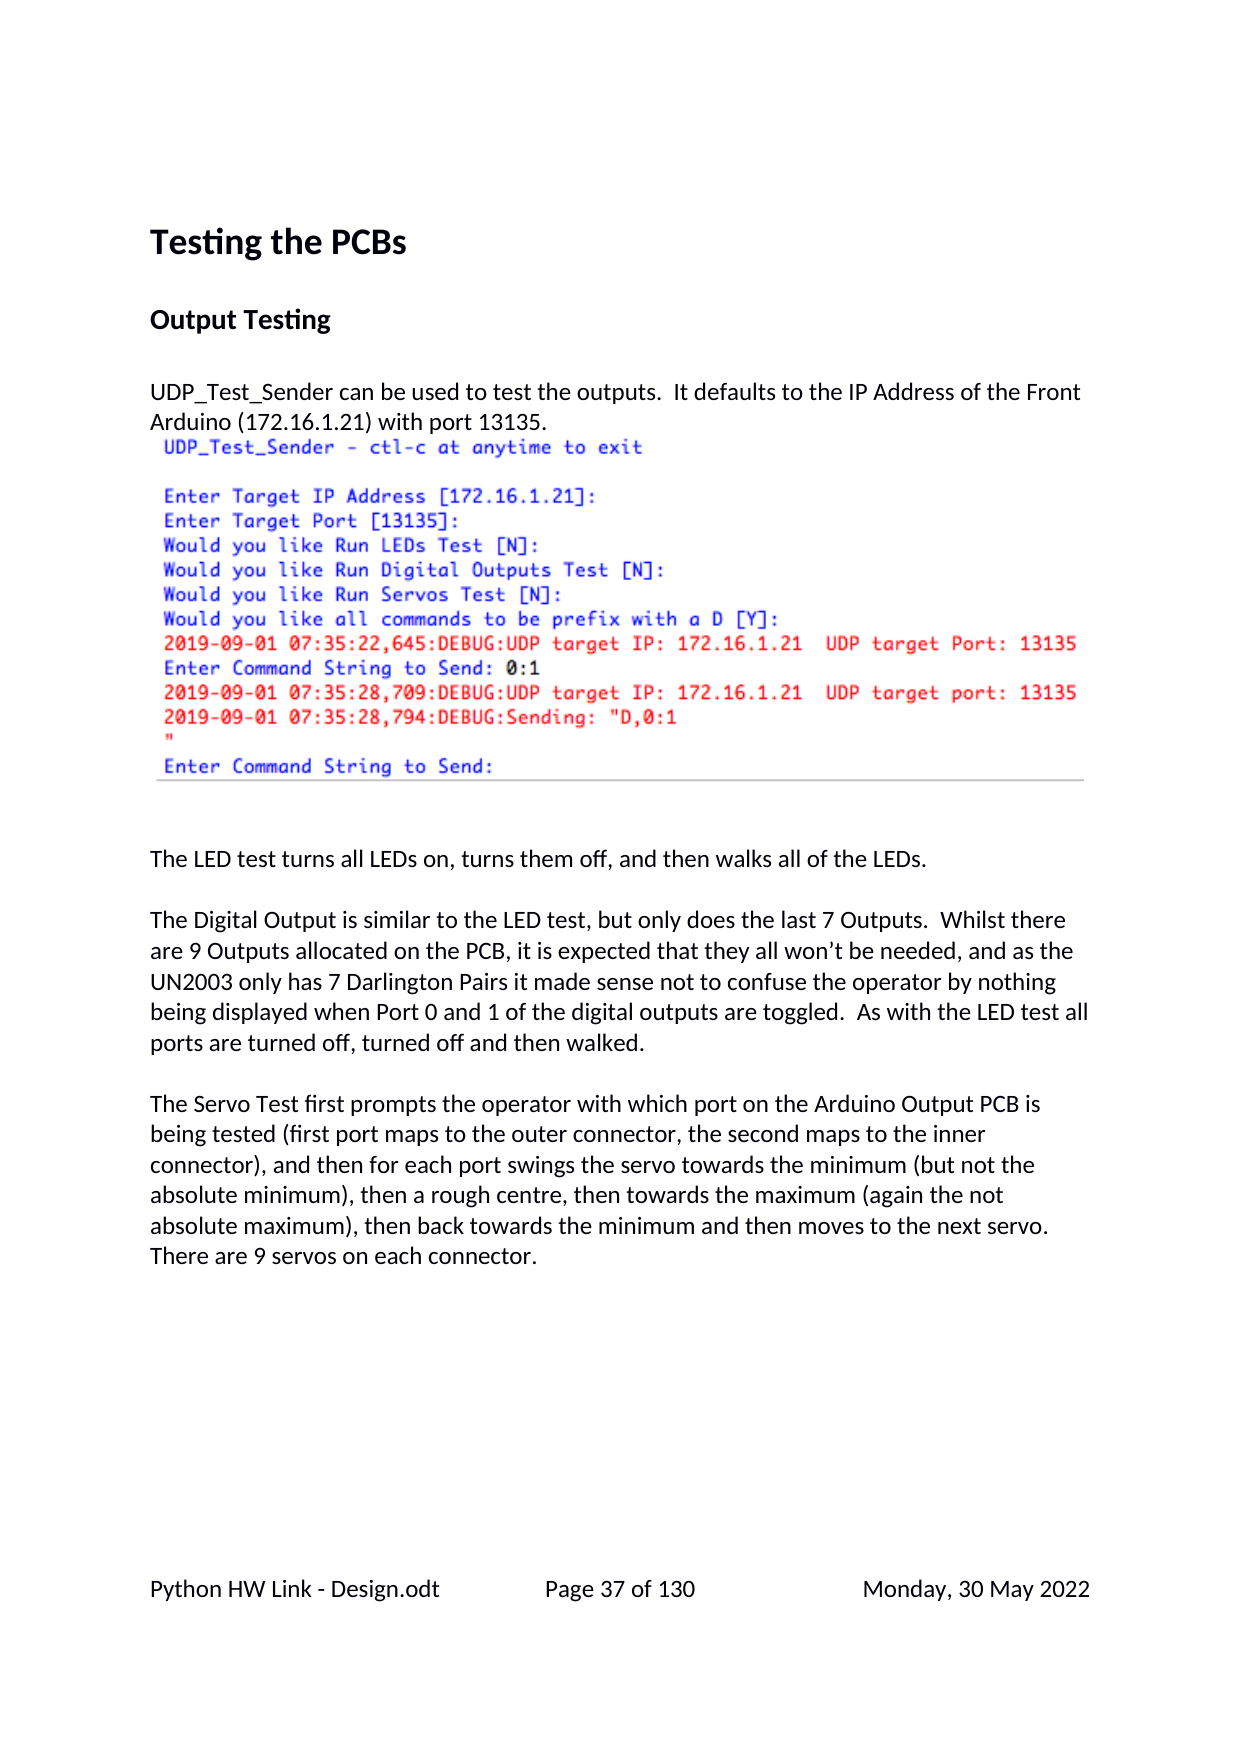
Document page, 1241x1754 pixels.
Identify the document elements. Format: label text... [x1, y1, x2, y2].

text The Servo Test first prompts the operator with which port on the Arduino Output PCB is being tested (first port maps to the outer connector, the second maps to the inner connector), and then for each port swings the servo towards the minimum (but not the absolute minimum), then a rough centre, then towards the maximum (again the not absolute maximum), then back towards the minimum and then moves to the next servo. There are 9 servos on each connector. [150, 1088, 1090, 1271]
picture [156, 436, 1084, 783]
text UDP_Test_Sender can be used to test the outputs. It defaults to the IP Address of the Front Arduino (172.16.1.21) with port 13135. [150, 376, 1090, 437]
subtitle Output Testing [150, 301, 1090, 337]
text The LED test turns all LEDs on, turns them off, and then walks all of the LEDs. [150, 843, 1090, 874]
text The Digital Output is similar to the LED test, but only does the last 7 Outputs. Whilst there are 9 Outputs allocated on the PCB, it is expected that they all won’t be needed, and as the UN2003 only has 7 Darlington Pairs it made sense not to confuse the operator by nothing being displayed when Port 0 and 1 of the digital outputs are toggled. As with the LED test all ports are turned off, turned off and then walked. [150, 904, 1090, 1057]
subtitle Testing the PCBs [150, 218, 1090, 264]
